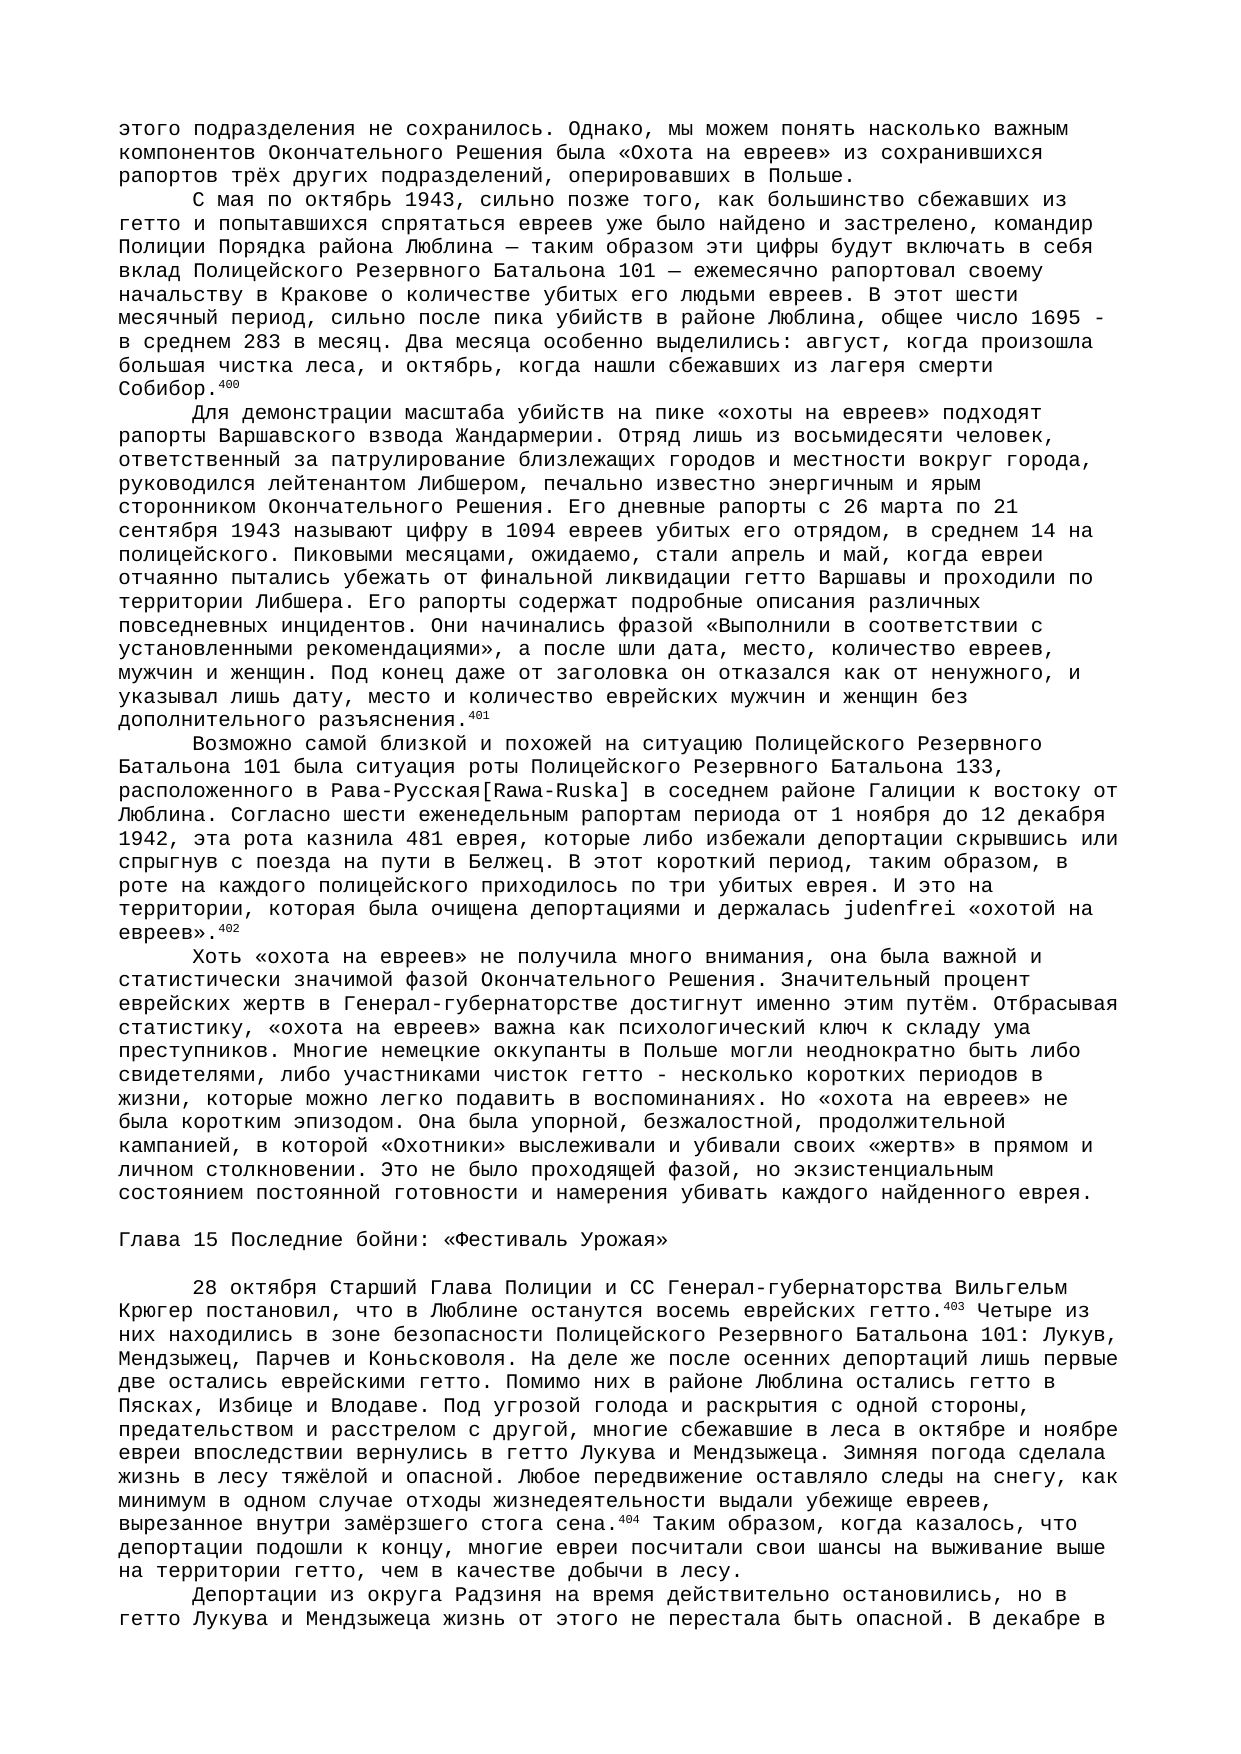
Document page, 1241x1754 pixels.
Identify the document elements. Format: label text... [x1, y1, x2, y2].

text Депортации из округа Радзиня на время действительно остановились, но в гетто Лукува и Мендзыжеца жизнь от этого не перестала быть опасной. В декабре в [118, 1584, 1122, 1631]
text Глава 15 Последние бойни: «Фестиваль Урожая» [118, 1229, 1122, 1253]
text 28 октября Старший Глава Полиции и СС Генерал-губернаторства Вильгельм Крюгер постановил, что в Люблине останутся восемь еврейских гетто. Четыре из них находились в зоне безопасности Полицейского Резервного Батальона 101: Лукув, Мендзыжец, Парчев и Коньсковоля. На деле же после осенних депортаций лишь первые две остались еврейскими гетто. Помимо них в районе Люблина остались гетто в Пясках, Избице и Влодаве. Под угрозой голода и раскрытия с одной стороны, предательством и расстрелом с другой, многие сбежавшие в леса в октябре и ноябре евреи впоследствии вернулись в гетто Лукува и Мендзыжеца. Зимняя погода сделала жизнь в лесу тяжёлой и опасной. Любое передвижение оставляло следы на снегу, как минимум в одном случае отходы жизнедеятельности выдали убежище евреев, вырезанное внутри замёрзшего стога сена. Таким образом, когда казалось, что депортации подошли к концу, многие евреи посчитали свои шансы на выживание выше на территории гетто, чем в качестве добычи в лесу. [118, 1277, 1122, 1584]
text Для демонстрации масштаба убийств на пике «охоты на евреев» подходят рапорты Варшавского взвода Жандармерии. Отряд лишь из восьмидесяти человек, ответственный за патрулирование близлежащих городов и местности вокруг города, руководился лейтенантом Либшером, печально известно энергичным и ярым сторонником Окончательного Решения. Его дневные рапорты с 26 марта по 21 сентября 1943 называют цифру в 1094 евреев убитых его отрядом, в среднем 14 на полицейского. Пиковыми месяцами, ожидаемо, стали апрель и май, когда евреи отчаянно пытались убежать от финальной ликвидации гетто Варшавы и проходили по территории Либшера. Его рапорты содержат подробные описания различных повседневных инцидентов. Они начинались фразой «Выполнили в соответствии с установленными рекомендациями», а после шли дата, место, количество евреев, мужчин и женщин. Под конец даже от заголовка он отказался как от ненужного, и указывал лишь дату, место и количество еврейских мужчин и женщин без дополнительного разъяснения. [118, 402, 1122, 733]
text С мая по октябрь 1943, сильно позже того, как большинство сбежавших из гетто и попытавшихся спрятаться евреев уже было найдено и застрелено, командир Полиции Порядка района Люблина — таким образом эти цифры будут включать в себя вклад Полицейского Резервного Батальона 101 — ежемесячно рапортовал своему начальству в Кракове о количестве убитых его людьми евреев. В этот шести месячный период, сильно после пика убийств в районе Люблина, общее число 1695 - в среднем 283 в месяц. Два месяца особенно выделились: август, когда произошла большая чистка леса, и октябрь, когда нашли сбежавших из лагеря смерти Собибор. [118, 189, 1122, 402]
text этого подразделения не сохранилось. Однако, мы можем понять насколько важным компонентов Окончательного Решения была «Охота на евреев» из сохранившихся рапортов трёх других подразделений, оперировавших в Польше. [118, 118, 1122, 189]
text Хоть «охота на евреев» не получила много внимания, она была важной и статистически значимой фазой Окончательного Решения. Значительный процент еврейских жертв в Генерал-губернаторстве достигнут именно этим путём. Отбрасывая статистику, «охота на евреев» важна как психологический ключ к складу ума преступников. Многие немецкие оккупанты в Польше могли неоднократно быть либо свидетелями, либо участниками чисток гетто - несколько коротких периодов в жизни, которые можно легко подавить в воспоминаниях. Но «охота на евреев» не была коротким эпизодом. Она была упорной, безжалостной, продолжительной кампанией, в которой «Охотники» выслеживали и убивали своих «жертв» в прямом и личном столкновении. Это не было проходящей фазой, но экзистенциальным состоянием постоянной готовности и намерения убивать каждого найденного еврея. [118, 946, 1122, 1206]
text Возможно самой близкой и похожей на ситуацию Полицейского Резервного Батальона 101 была ситуация роты Полицейского Резервного Батальона 133, расположенного в Рава-Русская[Rawa-Ruska] в соседнем районе Галиции к востоку от Люблина. Согласно шести еженедельным рапортам периода от 1 ноября до 12 декабря 1942, эта рота казнила 481 еврея, которые либо избежали депортации скрывшись или спрыгнув с поезда на пути в Белжец. В этот короткий период, таким образом, в роте на каждого полицейского приходилось по три убитых еврея. И это на территории, которая была очищена депортациями и держалась judenfrei «охотой на евреев». [118, 733, 1122, 946]
